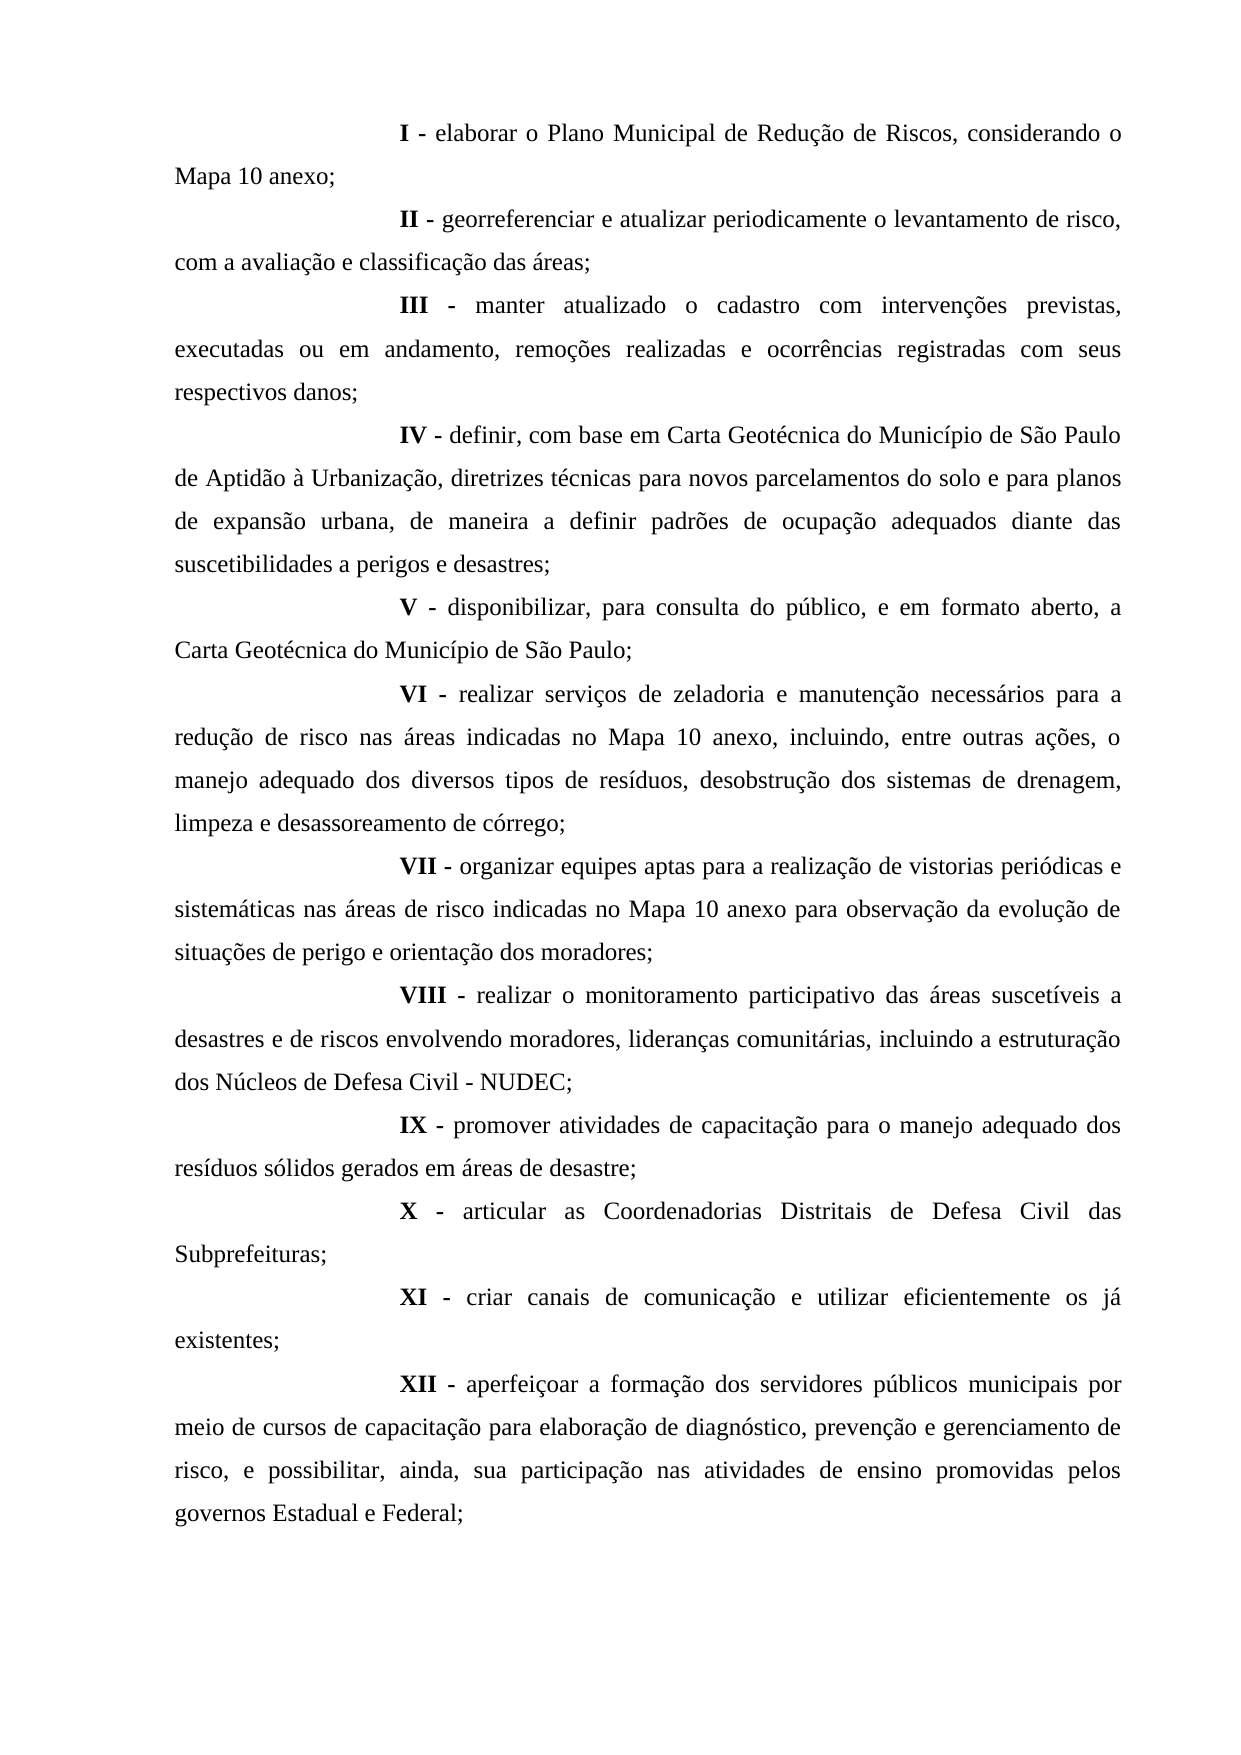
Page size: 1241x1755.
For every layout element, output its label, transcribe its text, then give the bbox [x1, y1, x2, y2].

text IX - promover atividades de capacitação para o manejo adequado dos resíduos sólidos gerados em áreas de desastre; [174, 1110, 1122, 1182]
text XII - aperfeiçoar a formação dos servidores públicos municipais por meio de cursos de capacitação para elaboração de diagnóstico, prevenção e gerenciamento de risco, e possibilitar, ainda, sua participação nas atividades de ensino promovidas pelos governos Estadual e Federal; [174, 1369, 1122, 1527]
text VII - organizar equipes aptas para a realização de vistorias periódicas e sistemáticas nas áreas de risco indicadas no Mapa 10 anexo para observação da evolução de situações de perigo e orientação dos moradores; [174, 851, 1122, 966]
text VI - realizar serviços de zeladoria e manutenção necessários para a redução de risco nas áreas indicadas no Mapa 10 anexo, incluindo, entre outras ações, o manejo adequado dos diversos tipos de resíduos, desobstrução dos sistemas de drenagem, limpeza e desassoreamento de córrego; [174, 679, 1122, 837]
text XI - criar canais de comunicação e utilizar eficientemente os já existentes; [174, 1282, 1122, 1354]
text I - elaborar o Plano Municipal de Redução de Riscos, considerando o Mapa 10 anexo; [174, 118, 1122, 190]
text III - manter atualizado o cadastro com intervenções previstas, executadas ou em andamento, remoções realizadas e ocorrências registradas com seus respectivos danos; [174, 291, 1122, 406]
text VIII - realizar o monitoramento participativo das áreas suscetíveis a desastres e de riscos envolvendo moradores, lideranças comunitárias, incluindo a estruturação dos Núcleos de Defesa Civil - NUDEC; [174, 981, 1122, 1096]
text IV - definir, com base em Carta Geotécnica do Município de São Paulo de Aptidão à Urbanização, diretrizes técnicas para novos parcelamentos do solo e para planos de expansão urbana, de maneira a definir padrões de ocupação adequados diante das suscetibilidades a perigos e desastres; [174, 420, 1122, 578]
text X - articular as Coordenadorias Distritais de Defesa Civil das Subprefeituras; [174, 1196, 1122, 1268]
text II - georreferenciar e atualizar periodicamente o levantamento de risco, com a avaliação e classificação das áreas; [174, 204, 1122, 276]
text V - disponibilizar, para consulta do público, e em formato aberto, a Carta Geotécnica do Município de São Paulo; [174, 592, 1122, 664]
